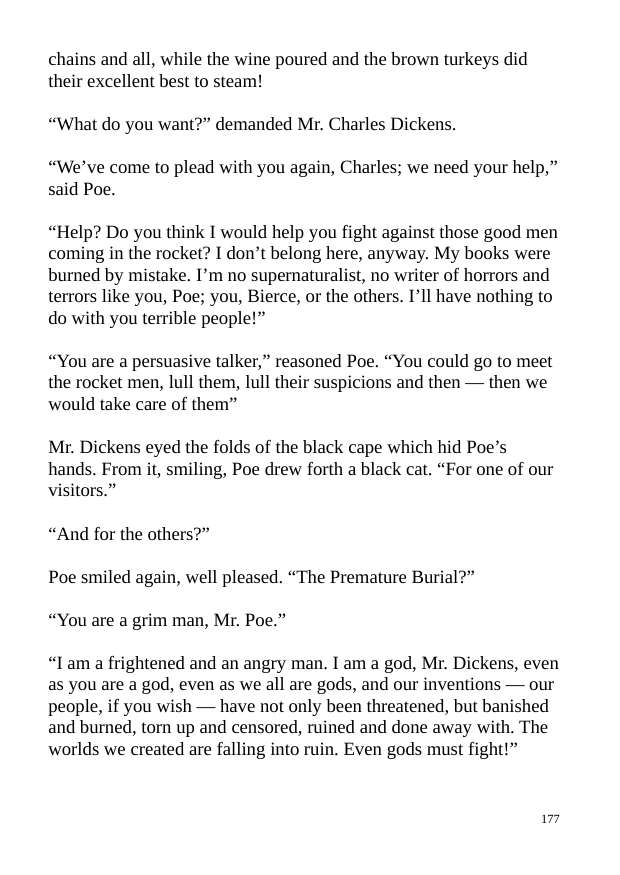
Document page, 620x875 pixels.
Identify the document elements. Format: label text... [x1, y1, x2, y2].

text chains and all, while the wine poured and the brown turkeys did their excellent best to steam! “What do you want?” demanded Mr. Charles Dickens. “We’ve come to plead with you again, Charles; we need your help,” said Poe. “Help? Do you think I would help you fight against those good men coming in the rocket? I don’t belong here, anyway. My books were burned by mistake. I’m no supernaturalist, no writer of horrors and terrors like you, Poe; you, Bierce, or the others. I’ll have nothing to do with you terrible people!” “You are a persuasive talker,” reasoned Poe. “You could go to meet the rocket men, lull them, lull their suspicions and then — then we would take care of them” Mr. Dickens eyed the folds of the black cape which hid Poe’s hands. From it, smiling, Poe drew forth a black cat. “For one of our visitors.” “And for the others?” Poe smiled again, well pleased. “The Premature Burial?” “You are a grim man, Mr. Poe.” “I am a frightened and an angry man. I am a god, Mr. Dickens, even as you are a god, even as we all are gods, and our inventions — our people, if you wish — have not only been threatened, but banished and burned, torn up and censored, ruined and done away with. The worlds we created are falling into ruin. Even gods must fight!” [48, 48, 559, 781]
